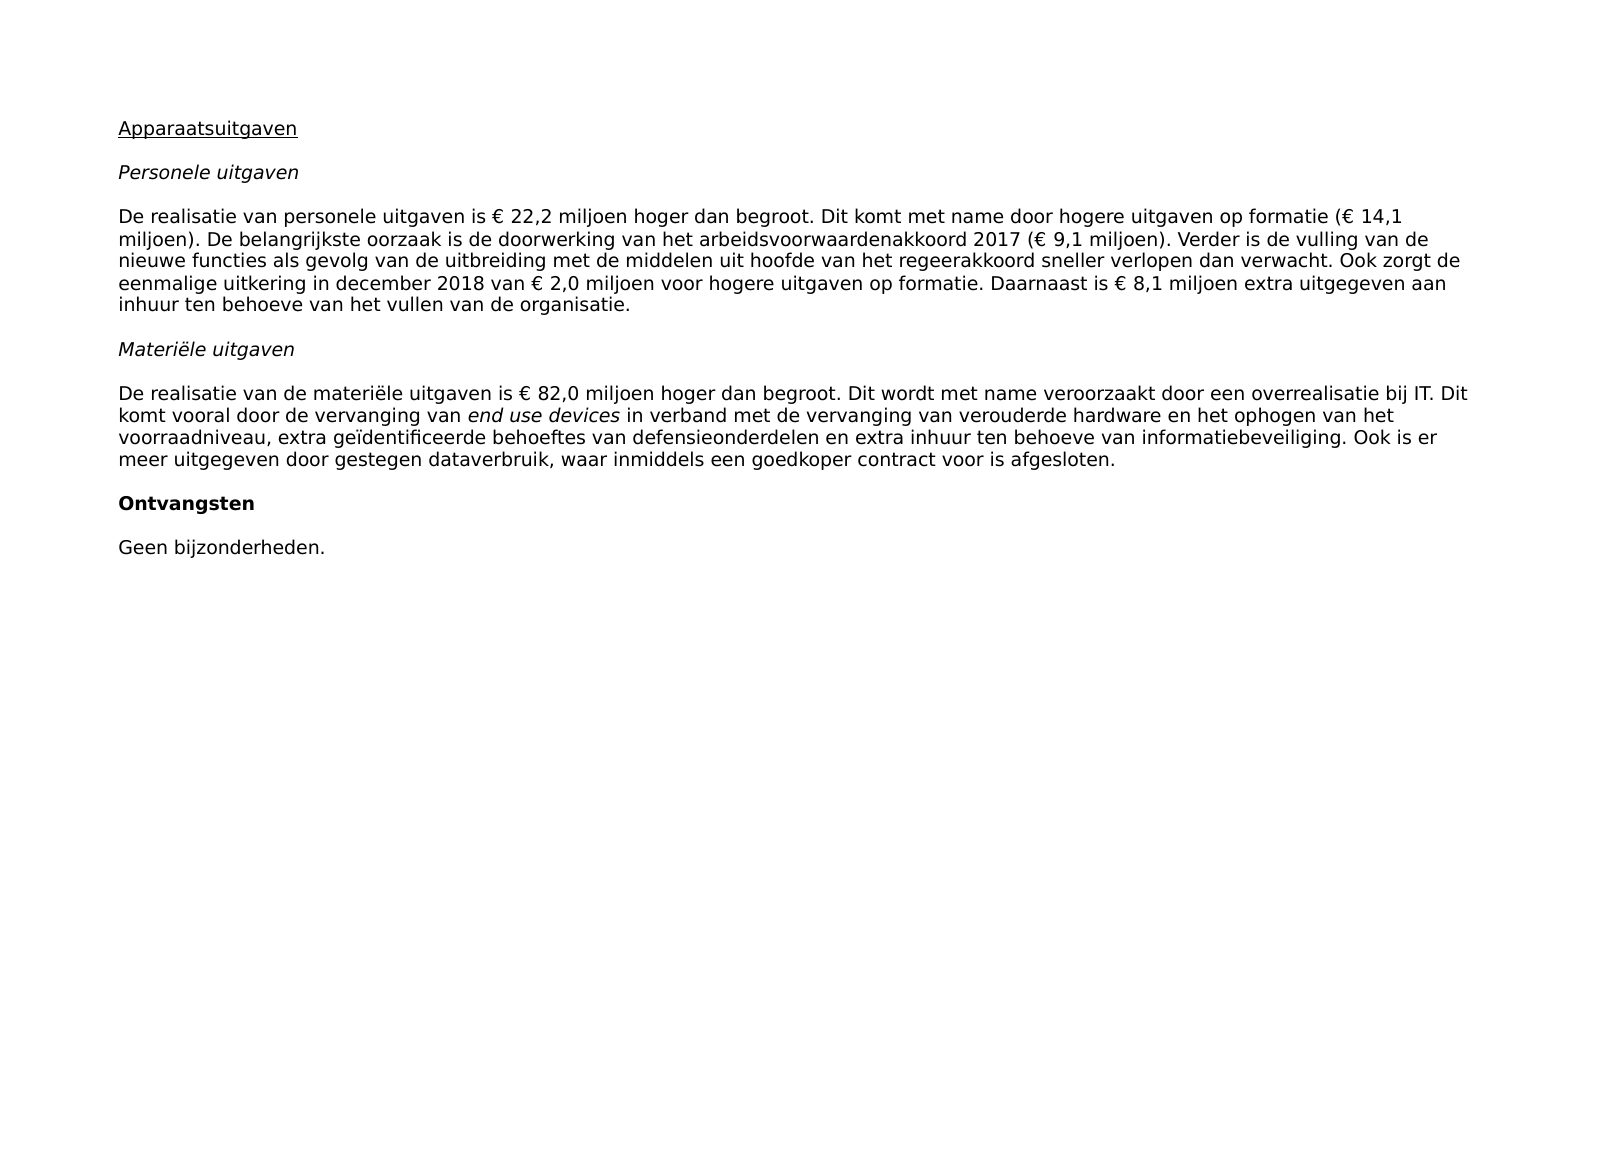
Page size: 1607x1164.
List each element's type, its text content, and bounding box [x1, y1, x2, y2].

text Geen bijzonderheden. [118, 537, 1488, 559]
subtitle Ontvangsten [118, 493, 1488, 515]
subtitle Personele uitgaven [118, 162, 1488, 184]
text De realisatie van personele uitgaven is € 22,2 miljoen hoger dan begroot. Dit komt met name door hogere uitgaven op formatie (€ 14,1 miljoen). De belangrijkste oorzaak is de doorwerking van het arbeidsvoorwaardenakkoord 2017 (€ 9,1 miljoen). Verder is de vulling van de nieuwe functies als gevolg van de uitbreiding met de middelen uit hoofde van het regeerakkoord sneller verlopen dan verwacht. Ook zorgt de eenmalige uitkering in december 2018 van € 2,0 miljoen voor hogere uitgaven op formatie. Daarnaast is € 8,1 miljoen extra uitgegeven aan inhuur ten behoeve van het vullen van de organisatie. [118, 206, 1488, 316]
subtitle Materiële uitgaven [118, 338, 1488, 361]
subtitle Apparaatsuitgaven [118, 118, 1488, 140]
text De realisatie van de materiële uitgaven is € 82,0 miljoen hoger dan begroot. Dit wordt met name veroorzaakt door een overrealisatie bij IT. Dit komt vooral door de vervanging van end use devices in verband met de vervanging van verouderde hardware en het ophogen van het voorraadniveau, extra geïdentificeerde behoeftes van defensieonderdelen en extra inhuur ten behoeve van informatiebeveiliging. Ook is er meer uitgegeven door gestegen dataverbruik, waar inmiddels een goedkoper contract voor is afgesloten. [118, 383, 1488, 471]
